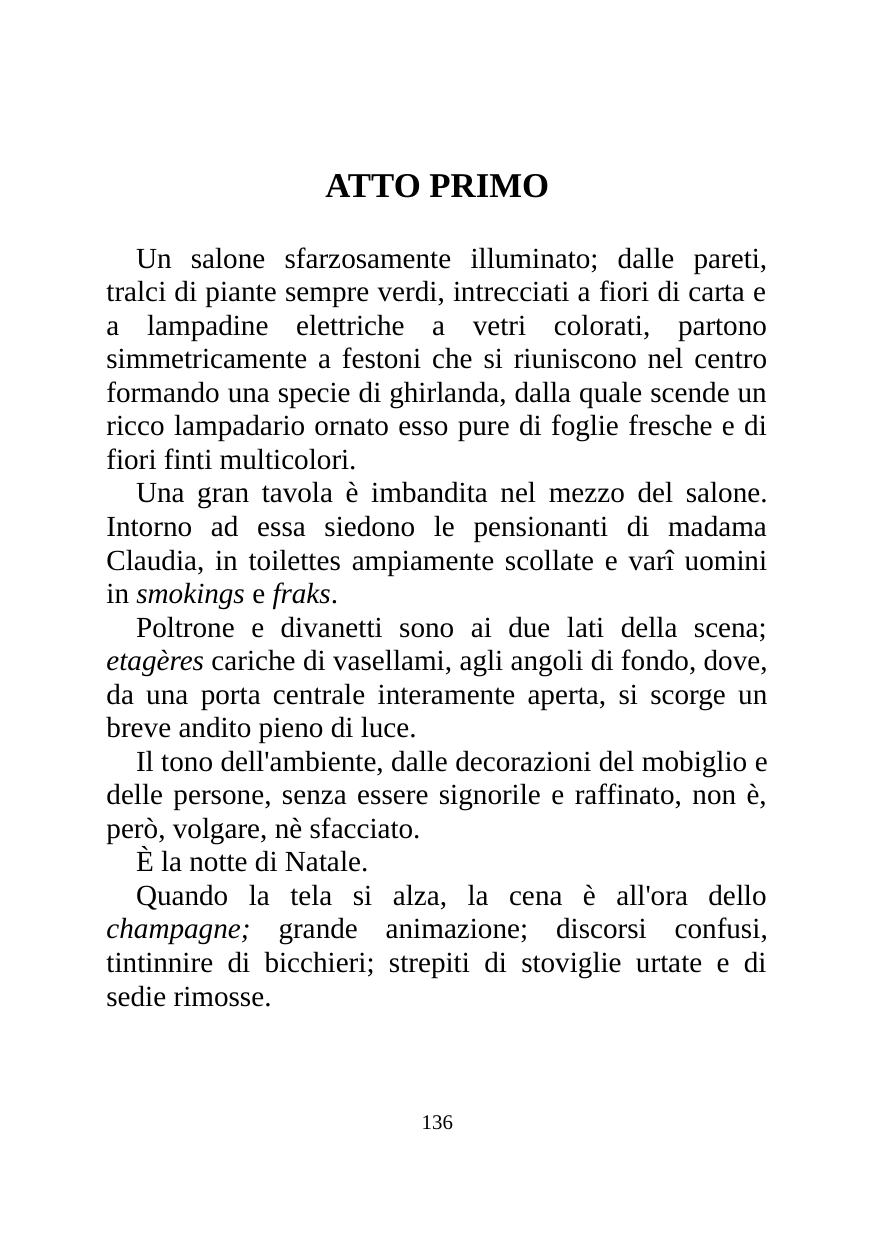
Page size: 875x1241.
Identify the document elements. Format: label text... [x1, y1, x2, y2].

text Una gran tavola è imbandita nel mezzo del salone. Intorno ad essa siedono le pensionanti di madama Claudia, in toilettes ampiamente scollate e varî uomini in smokings e fraks. [106, 476, 768, 610]
text Quando la tela si alza, la cena è all'ora dello champagne; grande animazione; discorsi confusi, tintinnire di bicchieri; strepiti di stoviglie urtate e di sedie rimosse. [106, 878, 768, 1012]
text È la notte di Natale. [106, 844, 768, 878]
subtitle ATTO PRIMO [106, 165, 768, 205]
text Un salone sfarzosamente illuminato; dalle pareti, tralci di piante sempre verdi, intrecciati a fiori di carta e a lampadine elettriche a vetri colorati, partono simmetricamente a festoni che si riuniscono nel centro formando una specie di ghirlanda, dalla quale scende un ricco lampadario ornato esso pure di foglie fresche e di fiori finti multicolori. [106, 241, 768, 476]
text Poltrone e divanetti sono ai due lati della scena; etagères cariche di vasellami, agli angoli di fondo, dove, da una porta centrale interamente aperta, si scorge un breve andito pieno di luce. [106, 610, 768, 744]
text Il tono dell'ambiente, dalle decorazioni del mobiglio e delle persone, senza essere signorile e raffinato, non è, però, volgare, nè sfacciato. [106, 744, 768, 844]
